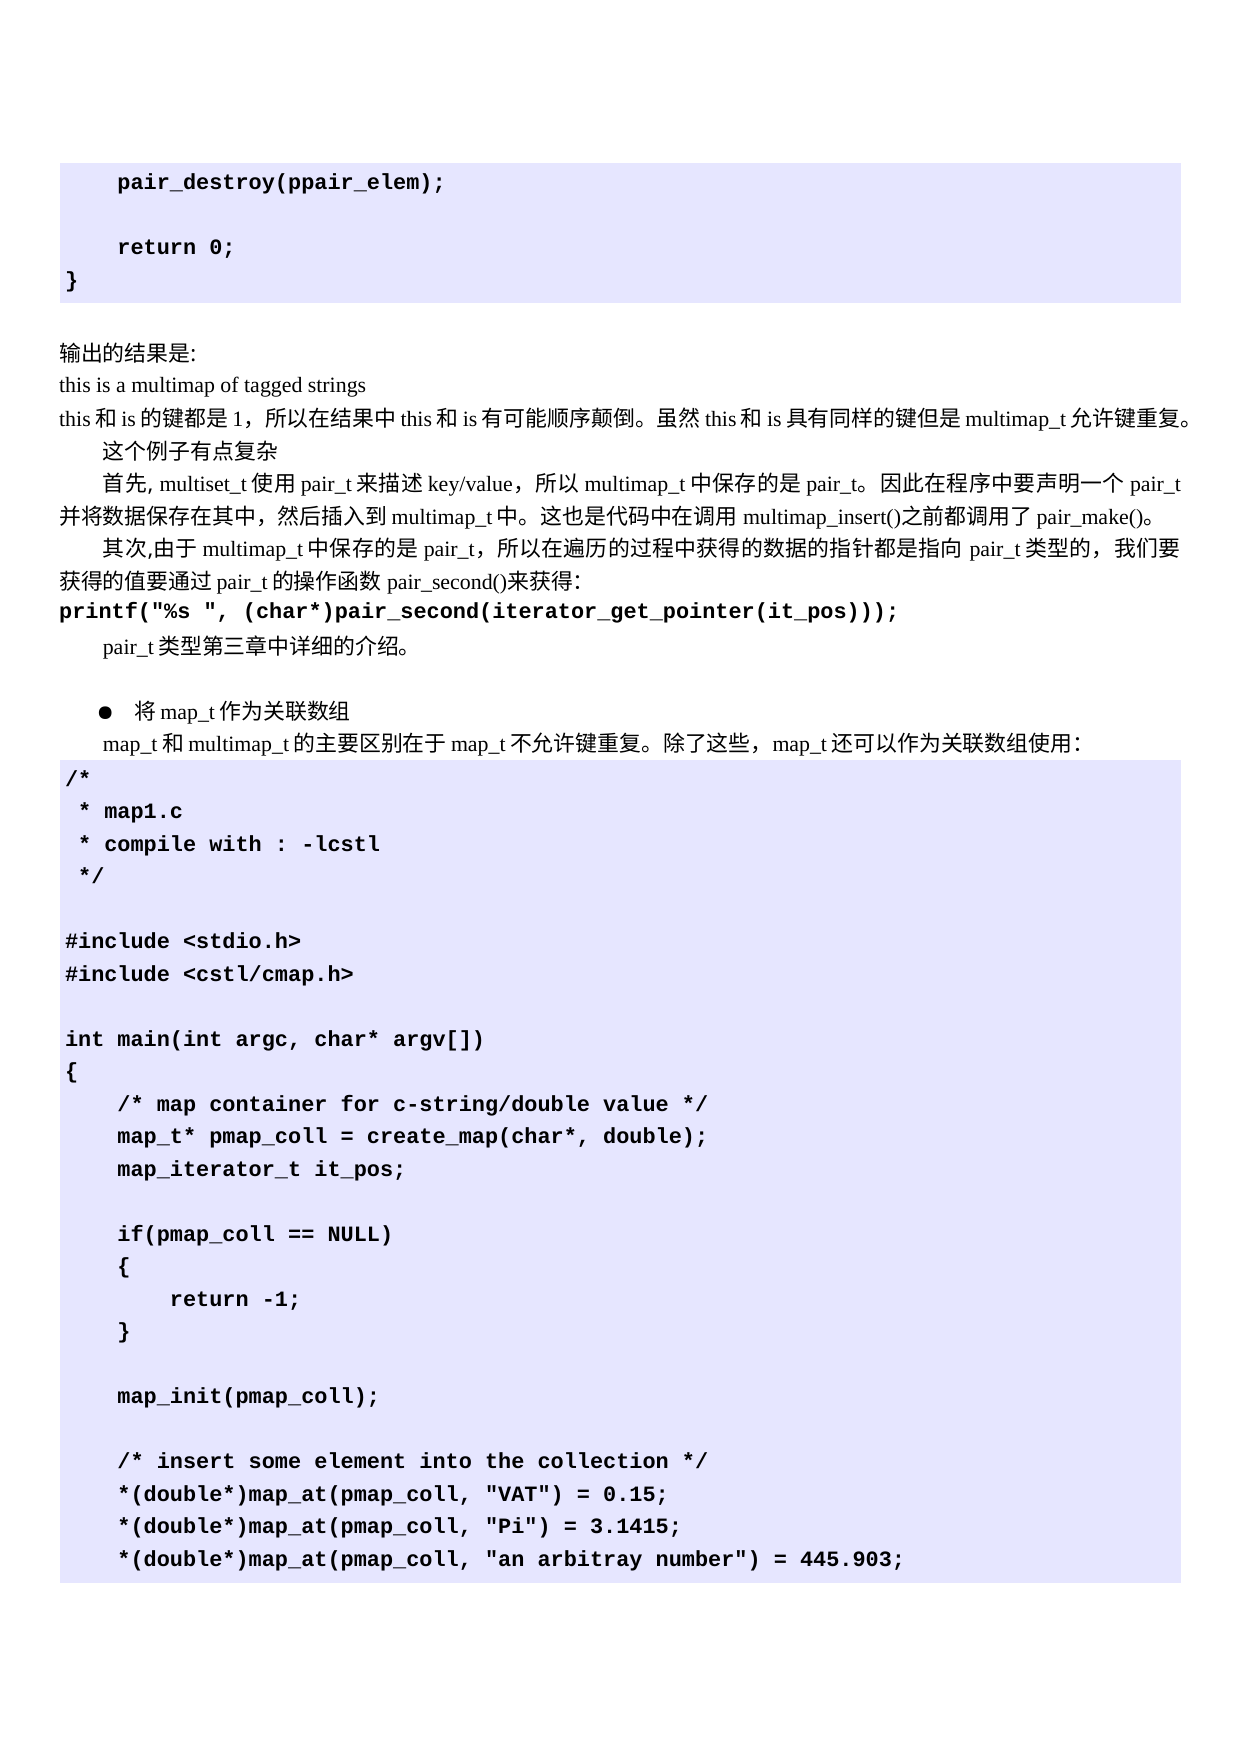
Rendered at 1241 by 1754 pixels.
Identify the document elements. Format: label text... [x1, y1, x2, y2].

text map_t和multimap_t的主要区别在于map_t不允许键重复。除了这些，map_t还可以作为关联数组使用： [59, 726, 1181, 758]
text printf("%s ", (char*)pair_second(iterator_get_pointer(it_pos))); [59, 596, 1181, 628]
text 其次,由于multimap_t中保存的是pair_t，所以在遍历的过程中获得的数据的指针都是指向pair_t类型的，我们要获得的值要通过pair_t的操作函数 pair_second()来获得： [59, 531, 1181, 596]
text 首先, multiset_t使用pair_t来描述key/value，所以multimap_t中保存的是pair_t。因此在程序中要声明一个pair_t并将数据保存在其中，然后插入到multimap_t中。这也是代码中在调用 multimap_insert()之前都调用了pair_make()。 [59, 466, 1181, 531]
text pair_t类型第三章中详细的介绍。 [59, 628, 1181, 661]
text 输出的结果是: [59, 336, 1181, 368]
table_header /* * map1.c * compile with : -lcstl */ #include <stdio.h> #include <cstl/cmap.h> int main(int argc, char* argv[]) { /* map container for c-string/double value */ map_t* pmap_coll = create_map(char*, double); map_iterator_t it_pos; if(pmap_coll == NULL) { return -1; } map_init(pmap_coll); /* insert some element into the collection */ *(double*)map_at(pmap_coll, "VAT") = 0.15; *(double*)map_at(pmap_coll, "Pi") = 3.1415; *(double*)map_at(pmap_coll, "an arbitray number") = 445.903; [60, 760, 1181, 1583]
table_header pair_destroy(ppair_elem); return 0; } [60, 163, 1181, 303]
text this和is的键都是1，所以在结果中this和is有可能顺序颠倒。虽然this和is具有同样的键但是multimap_t允许键重复。 [59, 401, 1181, 433]
list 将map_t作为关联数组 [96, 693, 1181, 726]
text this is a multimap of tagged strings [59, 368, 1181, 401]
text 这个例子有点复杂 [59, 433, 1181, 466]
